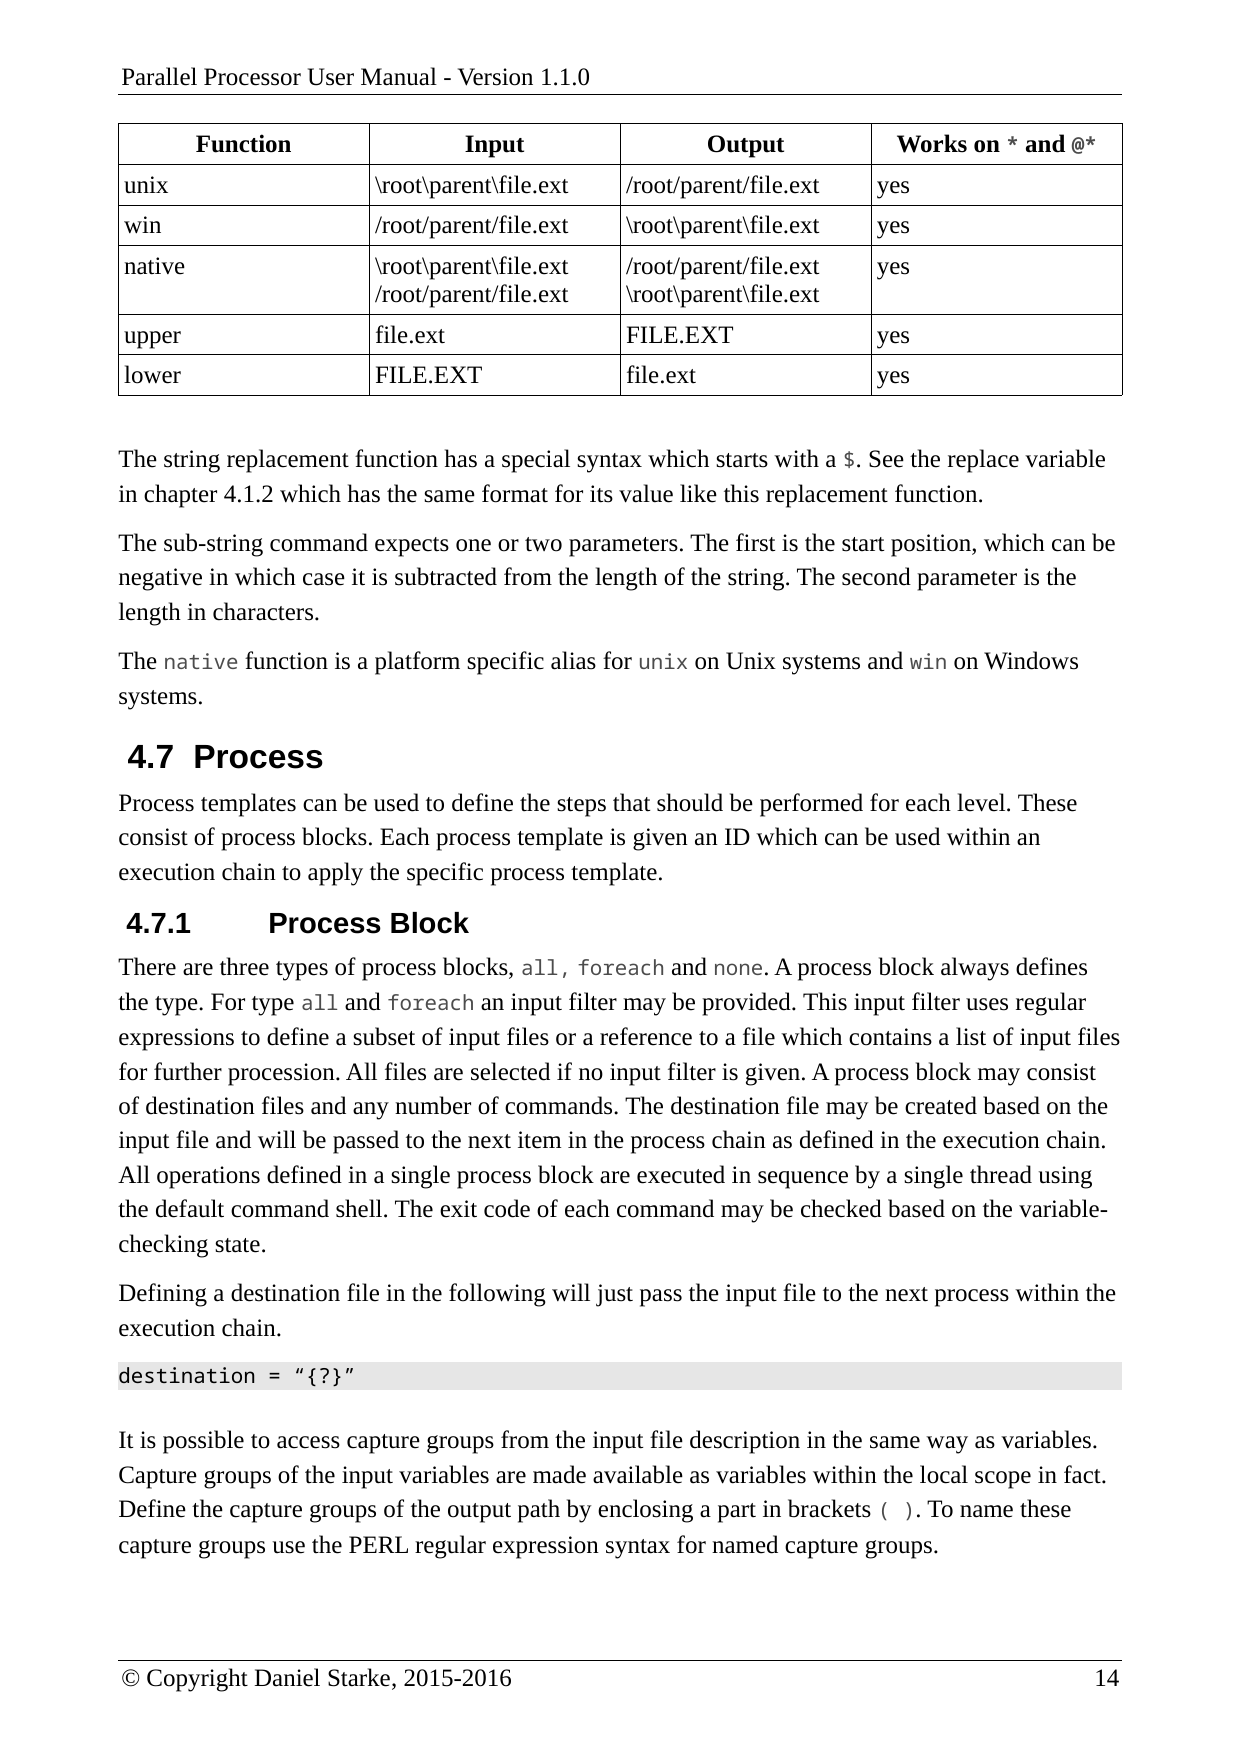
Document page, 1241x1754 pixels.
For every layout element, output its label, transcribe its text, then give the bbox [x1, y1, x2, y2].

text The native function is a platform specific alias for unix on Unix systems and win on Windows systems. [118, 646, 1122, 710]
subtitle Process [118, 737, 1122, 775]
table_header Input [370, 124, 620, 164]
table_cell file.ext [621, 355, 871, 394]
text It is possible to access capture groups from the input file description in the same way as variables. Capture groups of the input variables are made available as variables within the local scope in fact. Define the capture groups of the output path by enclosing a part in brackets ( ). To name these capture groups use the PERL regular expression syntax for named capture groups. [118, 1426, 1122, 1558]
text Process templates can be used to define the steps that should be performed for each level. These consist of process blocks. Each process template is given an ID which can be used within an execution chain to apply the specific process template. [118, 788, 1122, 885]
table_header Output [621, 124, 871, 164]
table_cell upper [119, 315, 369, 354]
table_cell native [119, 246, 369, 314]
table_cell yes [872, 315, 1122, 354]
table_cell /root/parent/file.ext \root\parent\file.ext [621, 246, 871, 314]
table_header Works on * and @* [872, 124, 1122, 164]
table_cell /root/parent/file.ext [621, 165, 871, 204]
table_cell yes [872, 355, 1122, 394]
table_cell \root\parent\file.ext [621, 206, 871, 245]
text There are three types of process blocks, all, foreach and none. A process block always defines the type. For type all and foreach an input filter may be provided. This input filter uses regular expressions to define a subset of input files or a reference to a file which contains a list of input files for further procession. All files are selected if no input filter is given. A process block may consist of destination files and any number of commands. The destination file may be created based on the input file and will be passed to the next item in the process chain as defined in the execution chain. All operations defined in a single process block are executed in sequence by a single thread using the default command shell. The exit code of each command may be checked based on the variable-checking state. [118, 952, 1122, 1258]
table_cell FILE.EXT [621, 315, 871, 354]
table_cell lower [119, 355, 369, 394]
table_cell yes [872, 246, 1122, 314]
table_cell \root\parent\file.ext [370, 165, 620, 204]
text The sub-string command expects one or two parameters. The first is the start position, which can be negative in which case it is subtracted from the length of the string. The second parameter is the length in characters. [118, 528, 1122, 626]
table_cell yes [872, 165, 1122, 204]
text destination = “{?}” [118, 1362, 1122, 1390]
table_cell \root\parent\file.ext /root/parent/file.ext [370, 246, 620, 314]
text The string replacement function has a special syntax which starts with a $. See the replace variable in chapter 4.1.2 which has the same format for its value like this replacement function. [118, 444, 1122, 508]
table_cell FILE.EXT [370, 355, 620, 394]
table_cell /root/parent/file.ext [370, 206, 620, 245]
table_cell file.ext [370, 315, 620, 354]
text Defining a destination file in the following will just pass the input file to the next process within the execution chain. [118, 1278, 1122, 1341]
table_cell yes [872, 206, 1122, 245]
table_header Function [119, 124, 369, 164]
table_cell win [119, 206, 369, 245]
table_cell unix [119, 165, 369, 204]
subtitle Process Block [118, 906, 1122, 939]
